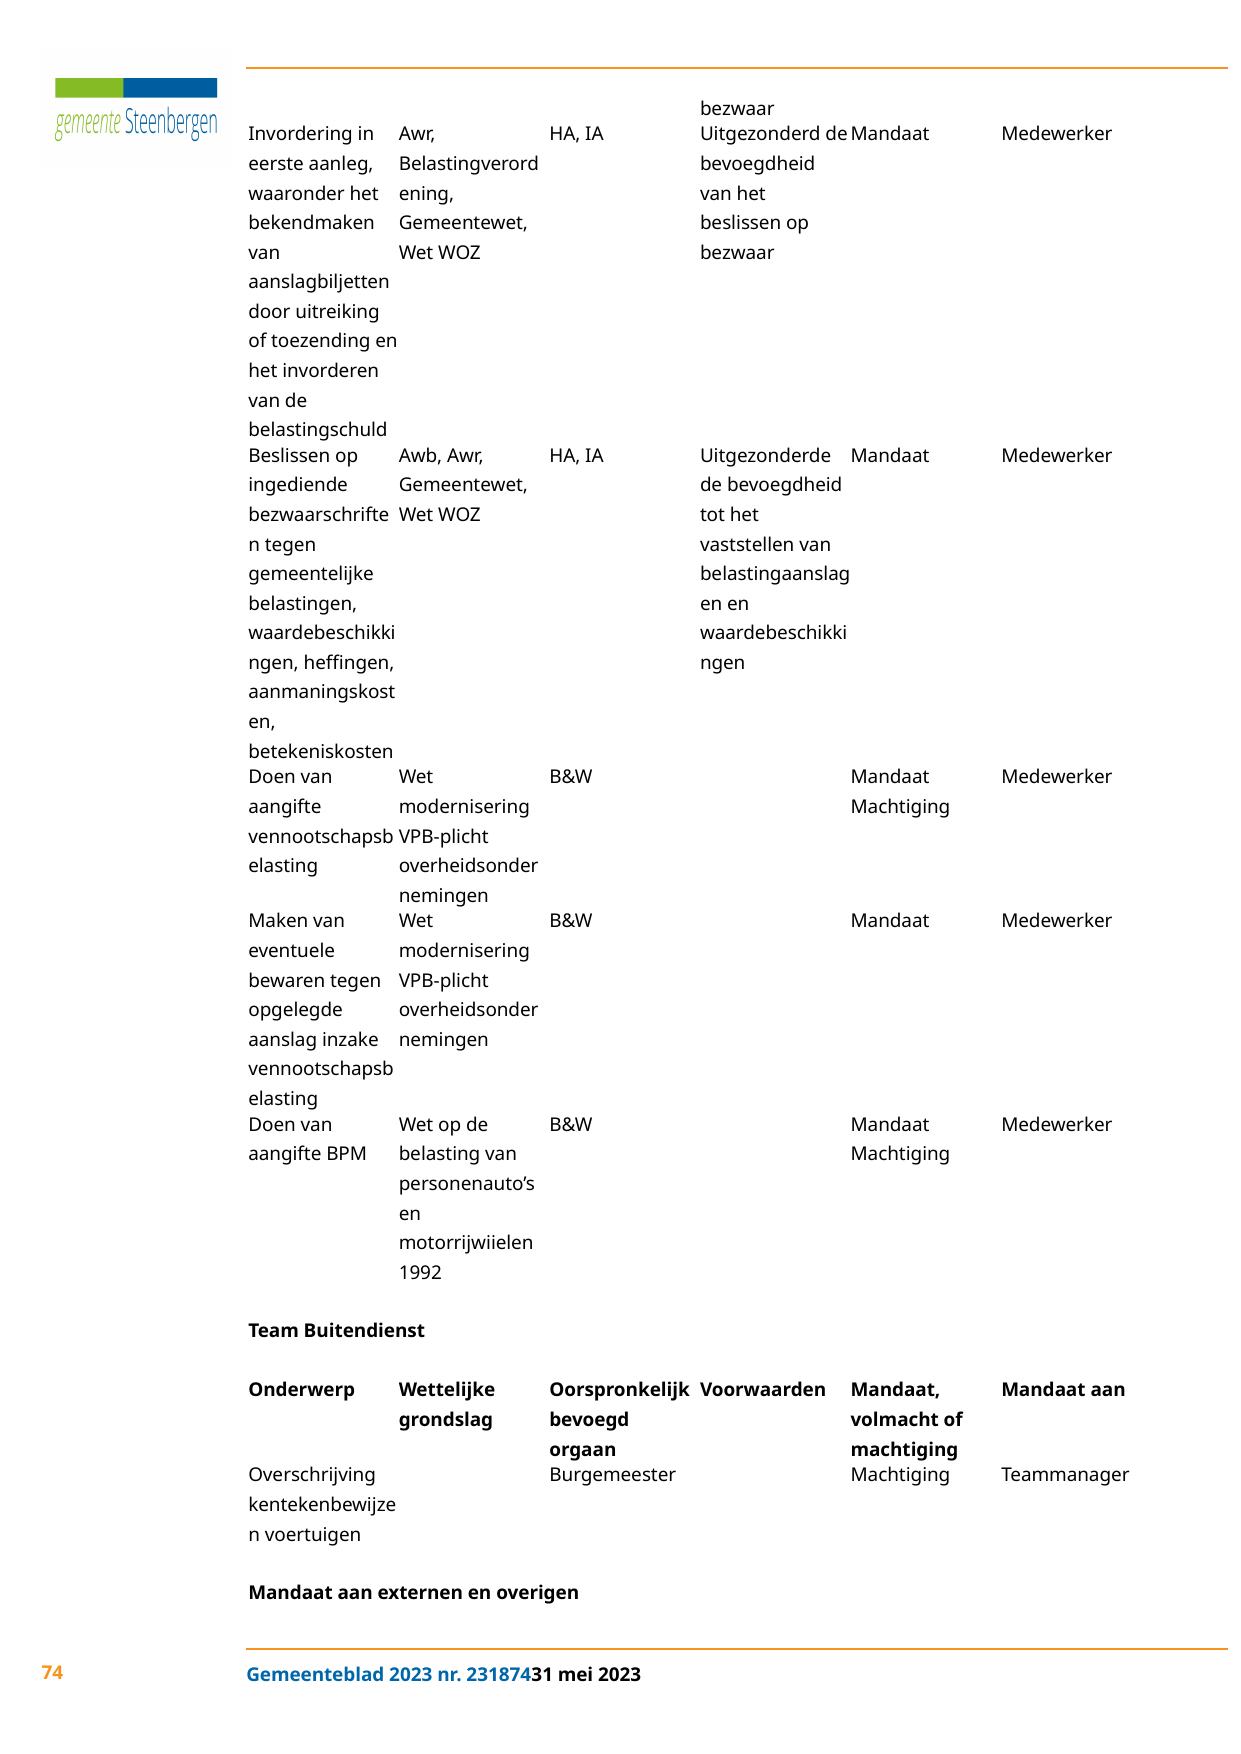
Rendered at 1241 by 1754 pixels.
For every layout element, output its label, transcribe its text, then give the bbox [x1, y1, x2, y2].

table_cell Uitgezonderde de bevoegdheid tot het vaststellen van belastingaanslagen en waardebeschikkingen [700, 442, 850, 764]
table_cell Medewerker [1001, 764, 1152, 908]
table_cell [549, 95, 700, 121]
table_header Voorwaarden [700, 1377, 850, 1462]
table_cell Wet modernisering VPB-plicht overheidsondernemingen [399, 908, 549, 1111]
table_cell Doen van aangifte vennootschapsbelasting [248, 764, 398, 908]
table_cell Burgemeester [549, 1462, 700, 1546]
table_cell Beslissen op ingediende bezwaarschriften tegen gemeentelijke belastingen, waardebeschikkingen, heffingen, aanmaningskosten, betekeniskosten [248, 442, 398, 764]
table_cell Machtiging [850, 1462, 1001, 1546]
table_cell Wet op de belasting van personenauto’s en motorrijwiielen 1992 [399, 1111, 549, 1284]
table_cell Mandaat [850, 908, 1001, 1111]
table_cell HA, IA [549, 121, 700, 442]
text Mandaat aan externen en overigen [248, 1579, 1152, 1605]
table_cell B&W [549, 908, 700, 1111]
table_header Wettelijke grondslag [399, 1377, 549, 1462]
table_cell [399, 1462, 549, 1546]
table_cell [248, 95, 398, 121]
table_cell B&W [549, 1111, 700, 1284]
table_cell Teammanager [1001, 1462, 1152, 1546]
table_header Oorspronkelijk bevoegd orgaan [549, 1377, 700, 1462]
table_header Onderwerp [248, 1377, 398, 1462]
table_cell [700, 764, 850, 908]
picture [41, 47, 231, 172]
table_cell Awr, Belastingverordening, Gemeentewet, Wet WOZ [399, 121, 549, 442]
table_cell bezwaar [700, 95, 850, 121]
table_cell Overschrijving kentekenbewijzen voertuigen [248, 1462, 398, 1546]
table_cell Mandaat Machtiging [850, 1111, 1001, 1284]
table_cell [700, 1111, 850, 1284]
table_cell B&W [549, 764, 700, 908]
table_cell [700, 908, 850, 1111]
table_cell HA, IA [549, 442, 700, 764]
table_cell Uitgezonderd de bevoegdheid van het beslissen op bezwaar [700, 121, 850, 442]
table_cell Mandaat Machtiging [850, 764, 1001, 908]
table_cell Maken van eventuele bewaren tegen opgelegde aanslag inzake vennootschapsbelasting [248, 908, 398, 1111]
table_cell Wet modernisering VPB-plicht overheidsondernemingen [399, 764, 549, 908]
table_cell Medewerker [1001, 442, 1152, 764]
table_cell Mandaat [850, 442, 1001, 764]
table_cell Medewerker [1001, 908, 1152, 1111]
table_cell Medewerker [1001, 1111, 1152, 1284]
table_cell Awb, Awr, Gemeentewet, Wet WOZ [399, 442, 549, 764]
table_cell Invordering in eerste aanleg, waaronder het bekendmaken van aanslagbiljetten door uitreiking of toezending en het invorderen van de belastingschuld [248, 121, 398, 442]
table_cell Medewerker [1001, 121, 1152, 442]
table_cell [399, 95, 549, 121]
table_cell Mandaat [850, 121, 1001, 442]
table_cell [1001, 95, 1152, 121]
table_cell [700, 1462, 850, 1546]
table_header Mandaat, volmacht of machtiging [850, 1377, 1001, 1462]
text Team Buitendienst [248, 1317, 1152, 1343]
table_cell Doen van aangifte BPM [248, 1111, 398, 1284]
table_cell [850, 95, 1001, 121]
table_header Mandaat aan [1001, 1377, 1152, 1462]
